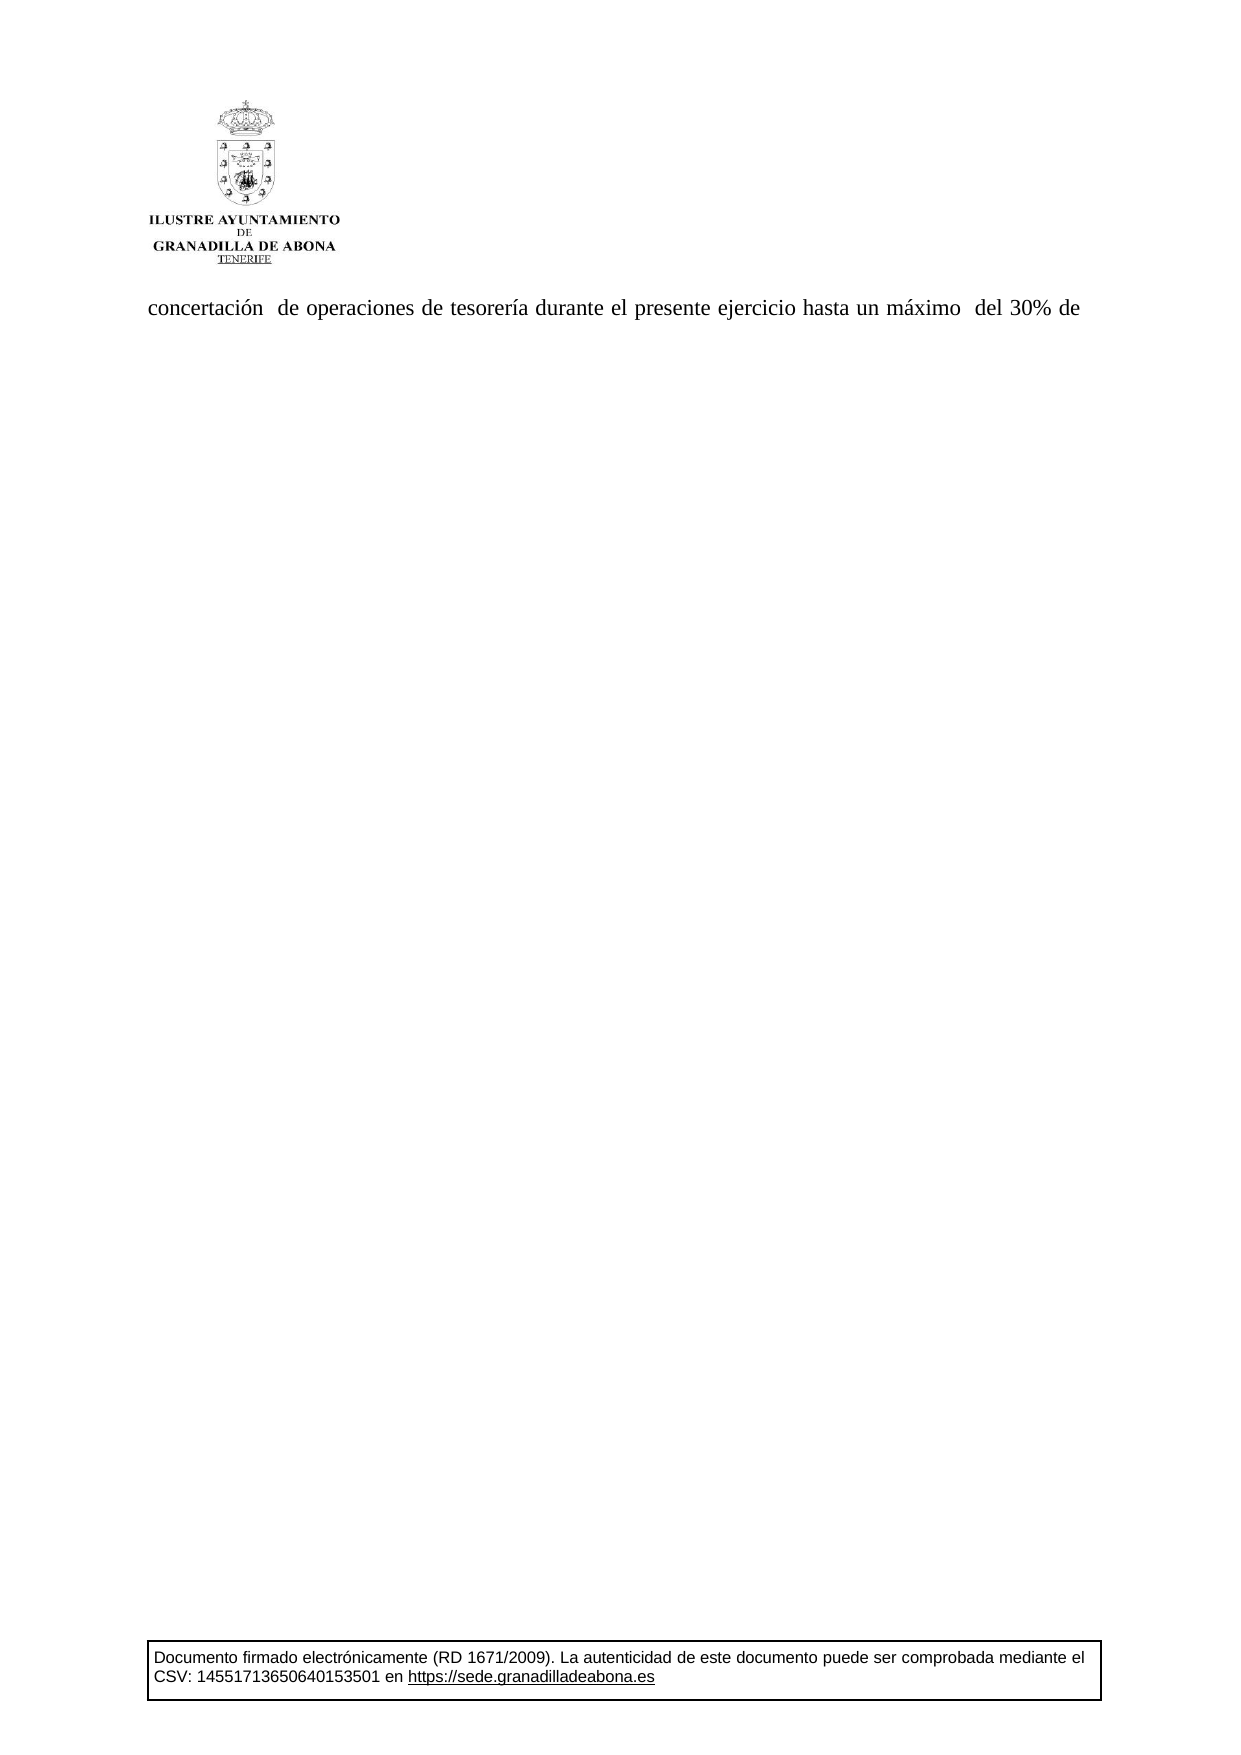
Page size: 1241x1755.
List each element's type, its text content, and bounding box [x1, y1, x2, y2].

text concertación de operaciones de tesorería durante el presente ejercicio hasta un máximo del 30% de [148, 294, 1093, 320]
